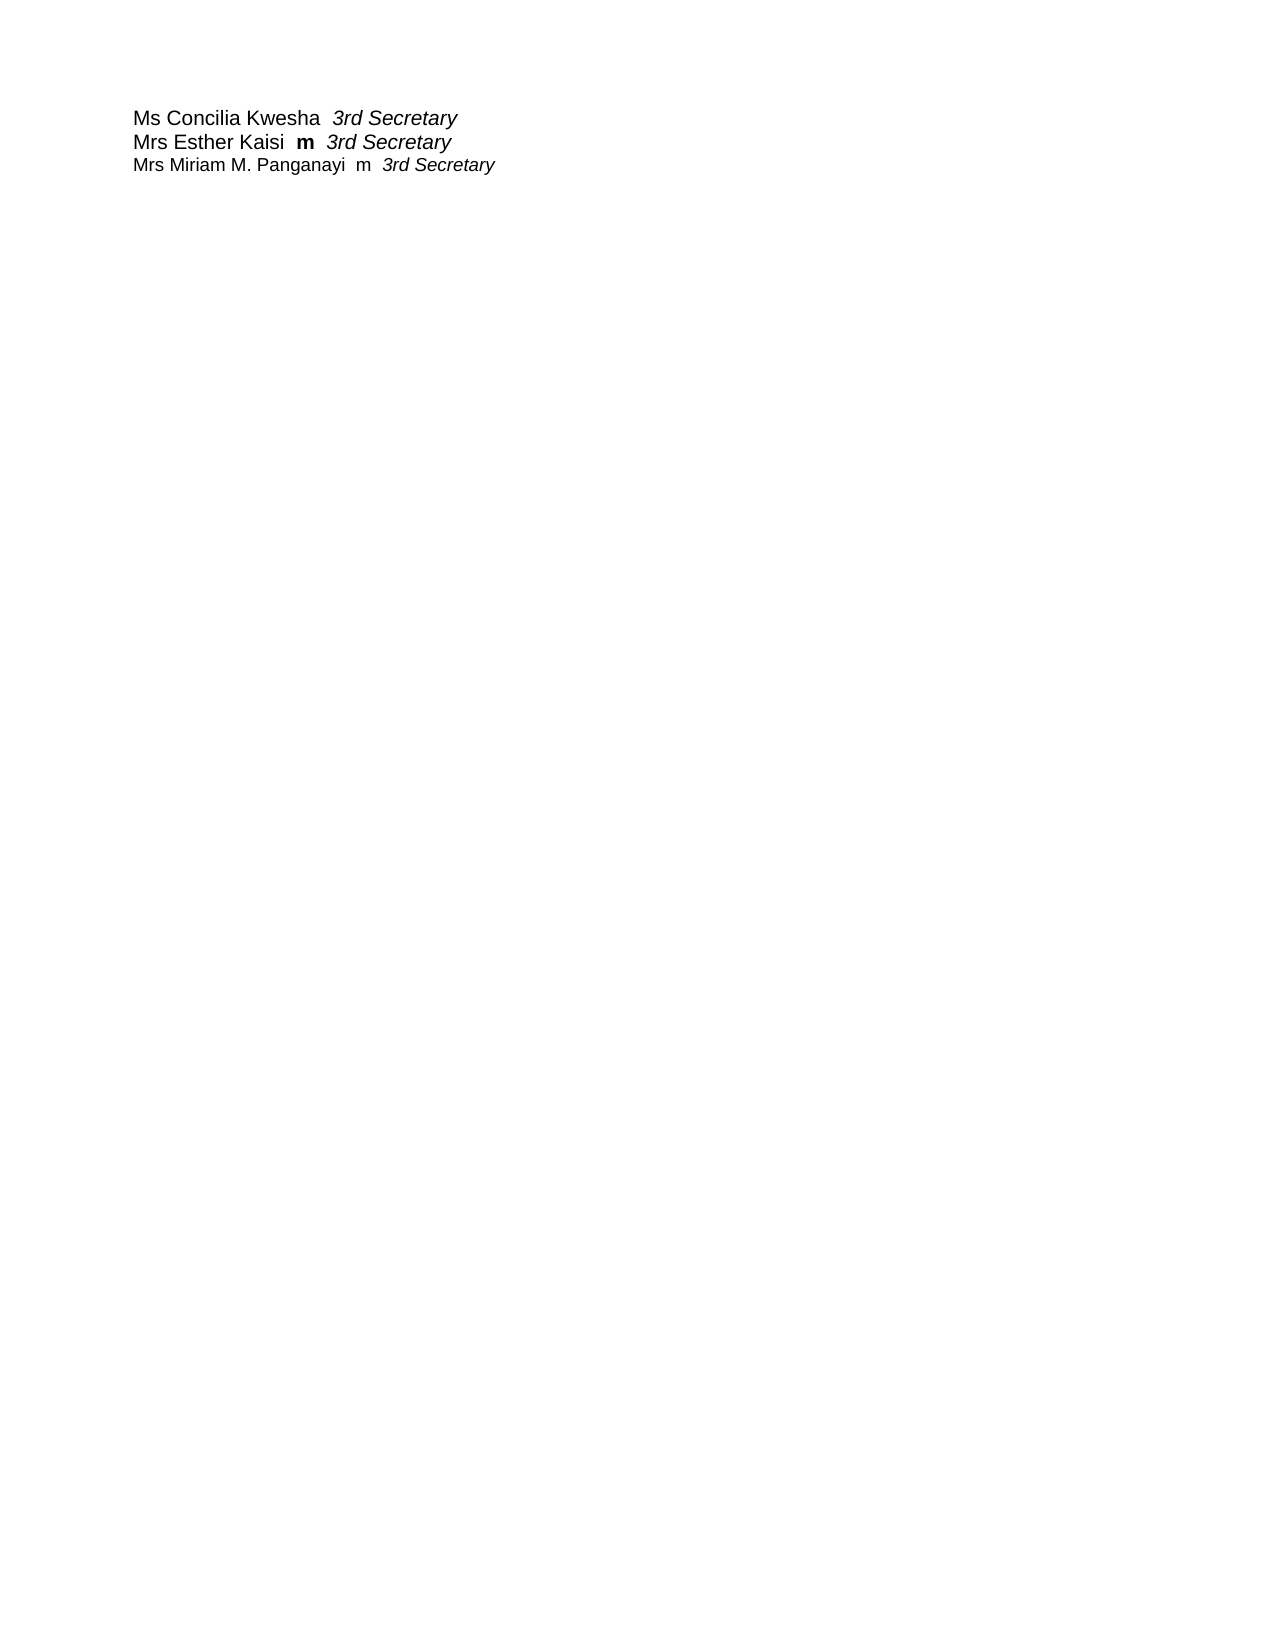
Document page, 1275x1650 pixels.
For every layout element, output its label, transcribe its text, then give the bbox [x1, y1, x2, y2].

text Mrs Esther Kaisi m 3rd Secretary [133, 129, 1181, 153]
text Mrs Miriam M. Panganayi m 3rd Secretary [133, 153, 1181, 175]
text Ms Concilia Kwesha 3rd Secretary [133, 106, 1181, 129]
